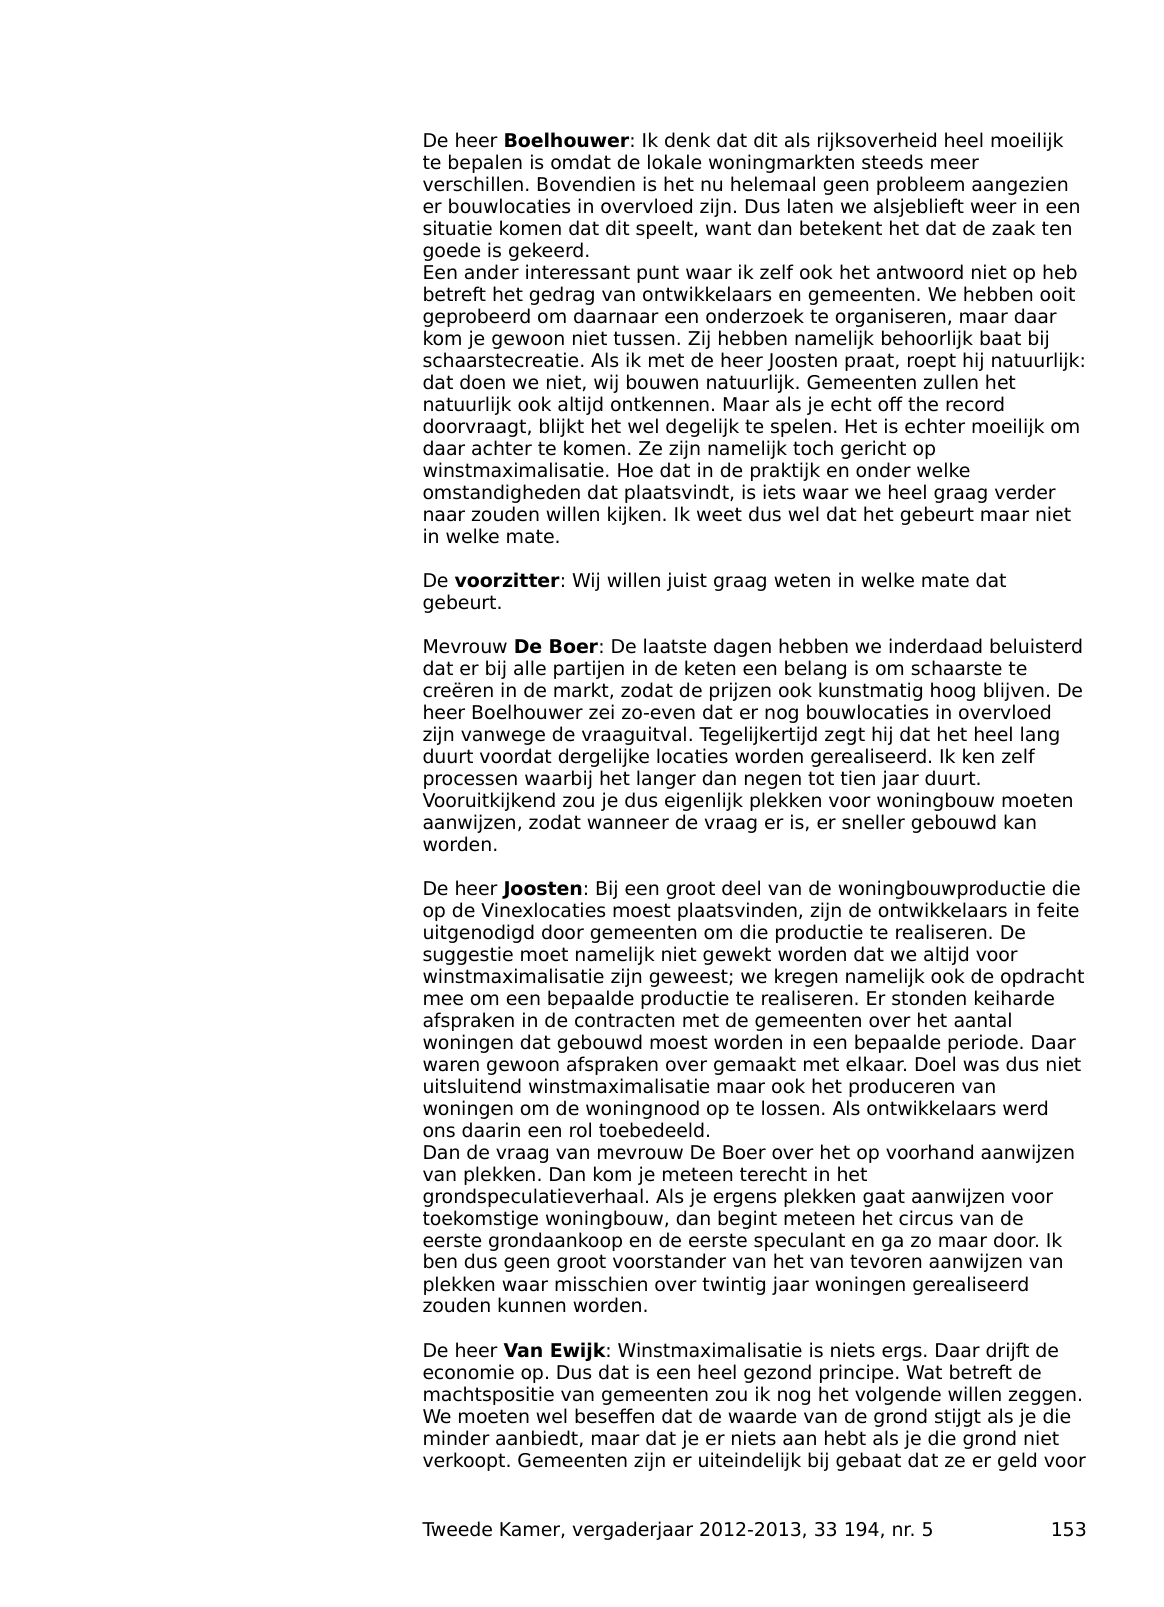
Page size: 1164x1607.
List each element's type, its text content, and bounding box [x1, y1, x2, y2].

text Mevrouw De Boer: De laatste dagen hebben we inderdaad beluisterd dat er bij alle partijen in de keten een belang is om schaarste te creëren in de markt, zodat de prijzen ook kunstmatig hoog blijven. De heer Boelhouwer zei zo-even dat er nog bouwlocaties in overvloed zijn vanwege de vraaguitval. Tegelijkertijd zegt hij dat het heel lang duurt voordat dergelijke locaties worden gerealiseerd. Ik ken zelf processen waarbij het langer dan negen tot tien jaar duurt. Vooruitkijkend zou je dus eigenlijk plekken voor woningbouw moeten aanwijzen, zodat wanneer de vraag er is, er sneller gebouwd kan worden. [422, 636, 1087, 856]
text De heer Joosten: Bij een groot deel van de woningbouwproductie die op de Vinexlocaties moest plaatsvinden, zijn de ontwikkelaars in feite uitgenodigd door gemeenten om die productie te realiseren. De suggestie moet namelijk niet gewekt worden dat we altijd voor winstmaximalisatie zijn geweest; we kregen namelijk ook de opdracht mee om een bepaalde productie te realiseren. Er stonden keiharde afspraken in de contracten met de gemeenten over het aantal woningen dat gebouwd moest worden in een bepaalde periode. Daar waren gewoon afspraken over gemaakt met elkaar. Doel was dus niet uitsluitend winstmaximalisatie maar ook het produceren van woningen om de woningnood op te lossen. Als ontwikkelaars werd ons daarin een rol toebedeeld. [422, 878, 1087, 1142]
text De voorzitter: Wij willen juist graag weten in welke mate dat gebeurt. [422, 570, 1087, 614]
text De heer Boelhouwer: Ik denk dat dit als rijksoverheid heel moeilijk te bepalen is omdat de lokale woningmarkten steeds meer verschillen. Bovendien is het nu helemaal geen probleem aangezien er bouwlocaties in overvloed zijn. Dus laten we alsjeblieft weer in een situatie komen dat dit speelt, want dan betekent het dat de zaak ten goede is gekeerd. [422, 130, 1087, 262]
text Dan de vraag van mevrouw De Boer over het op voorhand aanwijzen van plekken. Dan kom je meteen terecht in het grondspeculatieverhaal. Als je ergens plekken gaat aanwijzen voor toekomstige woningbouw, dan begint meteen het circus van de eerste grondaankoop en de eerste speculant en ga zo maar door. Ik ben dus geen groot voorstander van het van tevoren aanwijzen van plekken waar misschien over twintig jaar woningen gerealiseerd zouden kunnen worden. [422, 1142, 1087, 1317]
text Een ander interessant punt waar ik zelf ook het antwoord niet op heb betreft het gedrag van ontwikkelaars en gemeenten. We hebben ooit geprobeerd om daarnaar een onderzoek te organiseren, maar daar kom je gewoon niet tussen. Zij hebben namelijk behoorlijk baat bij schaarstecreatie. Als ik met de heer Joosten praat, roept hij natuurlijk: dat doen we niet, wij bouwen natuurlijk. Gemeenten zullen het natuurlijk ook altijd ontkennen. Maar als je echt off the record doorvraagt, blijkt het wel degelijk te spelen. Het is echter moeilijk om daar achter te komen. Ze zijn namelijk toch gericht op winstmaximalisatie. Hoe dat in de praktijk en onder welke omstandigheden dat plaatsvindt, is iets waar we heel graag verder naar zouden willen kijken. Ik weet dus wel dat het gebeurt maar niet in welke mate. [422, 262, 1087, 547]
text De heer Van Ewijk: Winstmaximalisatie is niets ergs. Daar drijft de economie op. Dus dat is een heel gezond principe. Wat betreft de machtspositie van gemeenten zou ik nog het volgende willen zeggen. We moeten wel beseffen dat de waarde van de grond stijgt als je die minder aanbiedt, maar dat je er niets aan hebt als je die grond niet verkoopt. Gemeenten zijn er uiteindelijk bij gebaat dat ze er geld voor [422, 1339, 1087, 1471]
